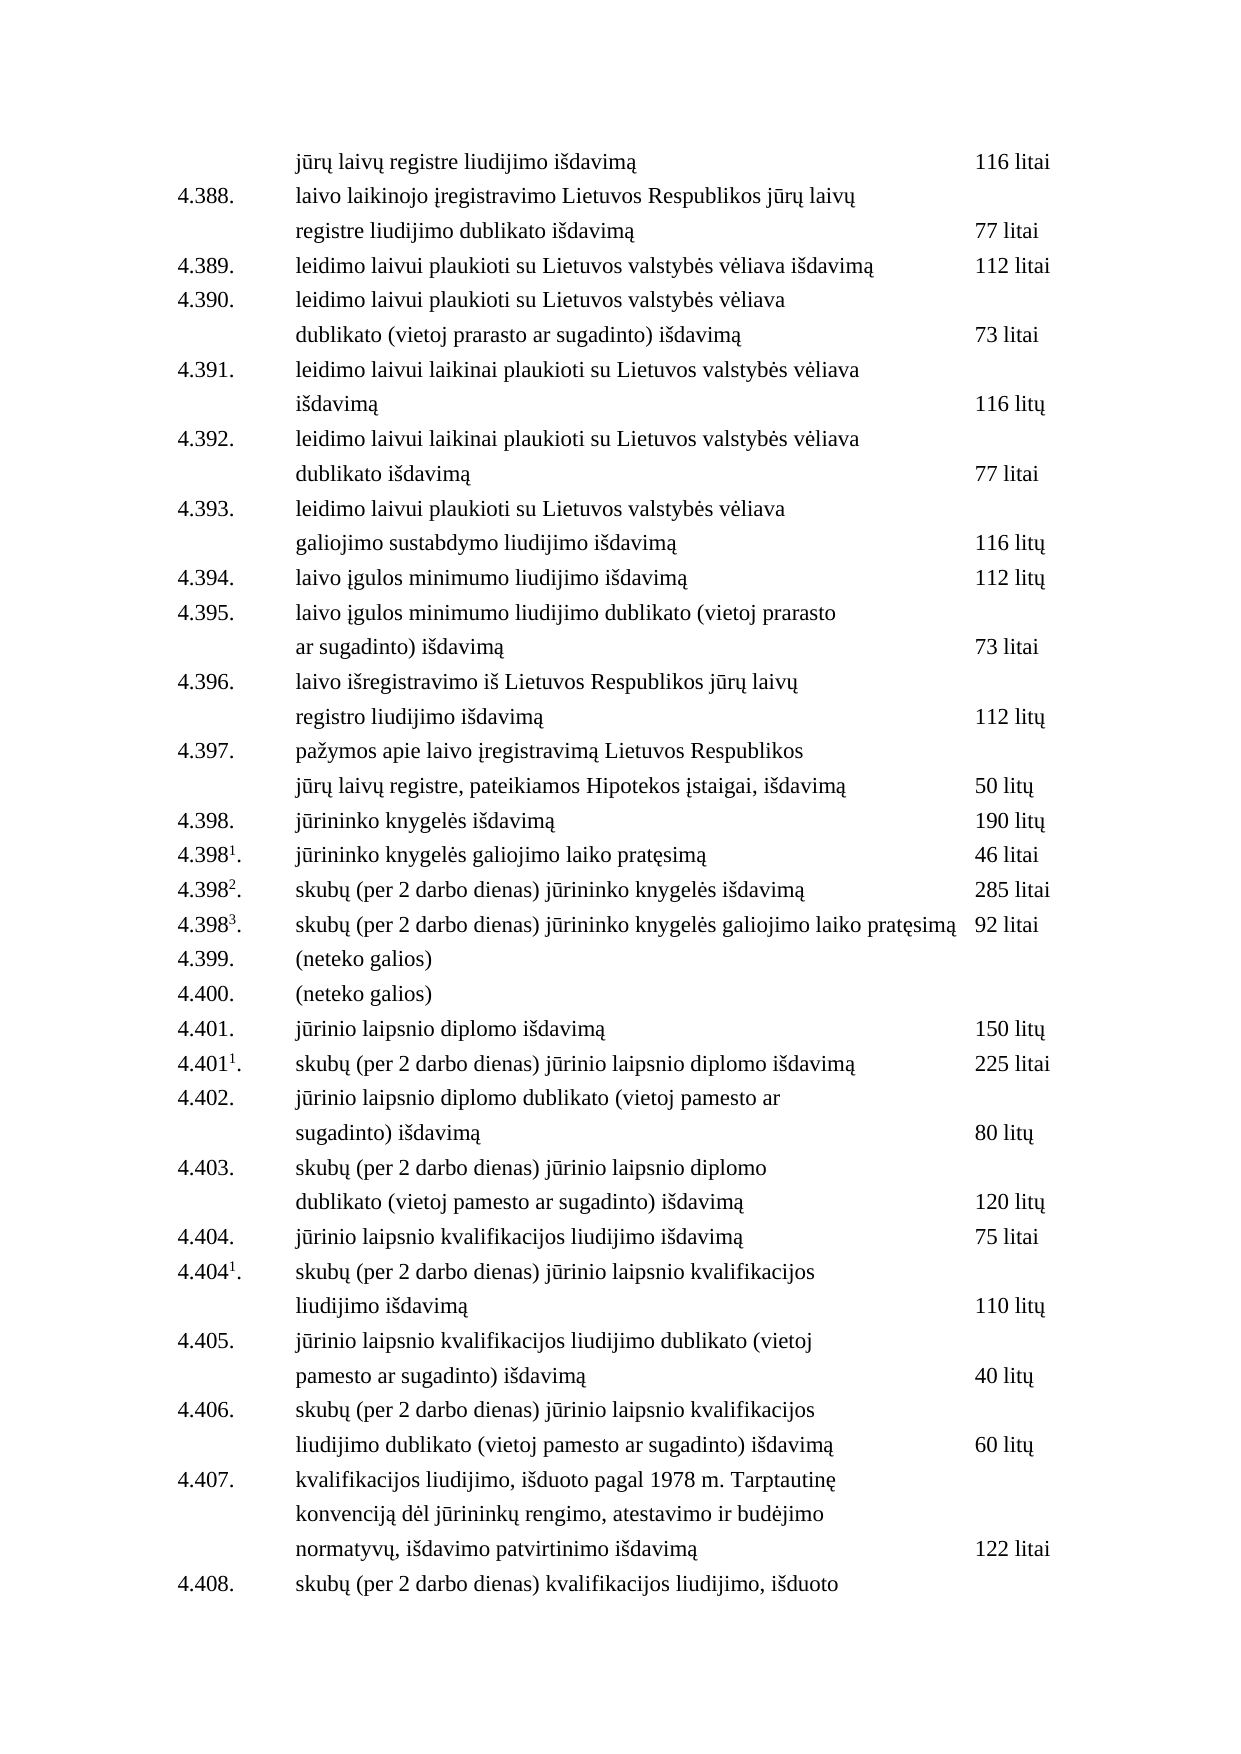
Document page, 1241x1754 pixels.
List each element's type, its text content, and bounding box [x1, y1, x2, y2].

text 4.3981. jūrininko knygelės galiojimo laiko pratęsimą 46 litai [177, 841, 1122, 868]
text 4.391. leidimo laivui laikinai plaukioti su Lietuvos valstybės vėliava [177, 356, 1122, 382]
text 4.394. laivo įgulos minimumo liudijimo išdavimą 112 litų [177, 564, 1122, 590]
text 4.396. laivo išregistravimo iš Lietuvos Respublikos jūrų laivų [177, 668, 1122, 694]
text 4.4011. skubų (per 2 darbo dienas) jūrinio laipsnio diplomo išdavimą 225 litai [177, 1049, 1122, 1076]
text registro liudijimo išdavimą 112 litų [177, 703, 1122, 729]
text 4.389. leidimo laivui plaukioti su Lietuvos valstybės vėliava išdavimą 112 litai [177, 252, 1122, 278]
text 4.392. leidimo laivui laikinai plaukioti su Lietuvos valstybės vėliava [177, 425, 1122, 452]
text galiojimo sustabdymo liudijimo išdavimą 116 litų [177, 529, 1122, 556]
text 4.390. leidimo laivui plaukioti su Lietuvos valstybės vėliava [177, 286, 1122, 313]
text jūrų laivų registre, pateikiamos Hipotekos įstaigai, išdavimą 50 litų [177, 772, 1122, 798]
text 4.408. skubų (per 2 darbo dienas) kvalifikacijos liudijimo, išduoto [177, 1570, 1122, 1596]
text 4.398. jūrininko knygelės išdavimą 190 litų [177, 807, 1122, 833]
text jūrų laivų registre liudijimo išdavimą 116 litai [177, 148, 1122, 174]
text pamesto ar sugadinto) išdavimą 40 litų [177, 1362, 1122, 1388]
text 4.3982. skubų (per 2 darbo dienas) jūrininko knygelės išdavimą 285 litai [177, 876, 1122, 902]
text dublikato (vietoj pamesto ar sugadinto) išdavimą 120 litų [177, 1188, 1122, 1215]
text 4.399. (neteko galios) [177, 946, 1122, 972]
text 4.400. (neteko galios) [177, 980, 1122, 1007]
text 4.397. pažymos apie laivo įregistravimą Lietuvos Respublikos [177, 737, 1122, 764]
text 4.3983. skubų (per 2 darbo dienas) jūrininko knygelės galiojimo laiko pratęsimą 92 litai [177, 911, 1122, 937]
text dublikato išdavimą 77 litai [177, 460, 1122, 486]
text 4.406. skubų (per 2 darbo dienas) jūrinio laipsnio kvalifikacijos [177, 1396, 1122, 1423]
text 4.395. laivo įgulos minimumo liudijimo dublikato (vietoj prarasto [177, 599, 1122, 625]
text 4.407. kvalifikacijos liudijimo, išduoto pagal 1978 m. Tarptautinę [177, 1466, 1122, 1492]
text 4.388. laivo laikinojo įregistravimo Lietuvos Respublikos jūrų laivų [177, 182, 1122, 209]
text 4.4041. skubų (per 2 darbo dienas) jūrinio laipsnio kvalifikacijos [177, 1258, 1122, 1284]
text liudijimo išdavimą 110 litų [177, 1292, 1122, 1319]
text konvenciją dėl jūrininkų rengimo, atestavimo ir budėjimo [177, 1501, 1122, 1527]
text 4.403. skubų (per 2 darbo dienas) jūrinio laipsnio diplomo [177, 1154, 1122, 1180]
text 4.404. jūrinio laipsnio kvalifikacijos liudijimo išdavimą 75 litai [177, 1223, 1122, 1249]
text sugadinto) išdavimą 80 litų [177, 1119, 1122, 1145]
text ar sugadinto) išdavimą 73 litai [177, 633, 1122, 660]
text 4.393. leidimo laivui plaukioti su Lietuvos valstybės vėliava [177, 494, 1122, 521]
text registre liudijimo dublikato išdavimą 77 litai [177, 217, 1122, 243]
text 4.402. jūrinio laipsnio diplomo dublikato (vietoj pamesto ar [177, 1084, 1122, 1111]
text 4.401. jūrinio laipsnio diplomo išdavimą 150 litų [177, 1015, 1122, 1041]
text dublikato (vietoj prarasto ar sugadinto) išdavimą 73 litai [177, 321, 1122, 347]
text 4.405. jūrinio laipsnio kvalifikacijos liudijimo dublikato (vietoj [177, 1327, 1122, 1353]
text normatyvų, išdavimo patvirtinimo išdavimą 122 litai [177, 1535, 1122, 1562]
text liudijimo dublikato (vietoj pamesto ar sugadinto) išdavimą 60 litų [177, 1431, 1122, 1457]
text išdavimą 116 litų [177, 391, 1122, 417]
